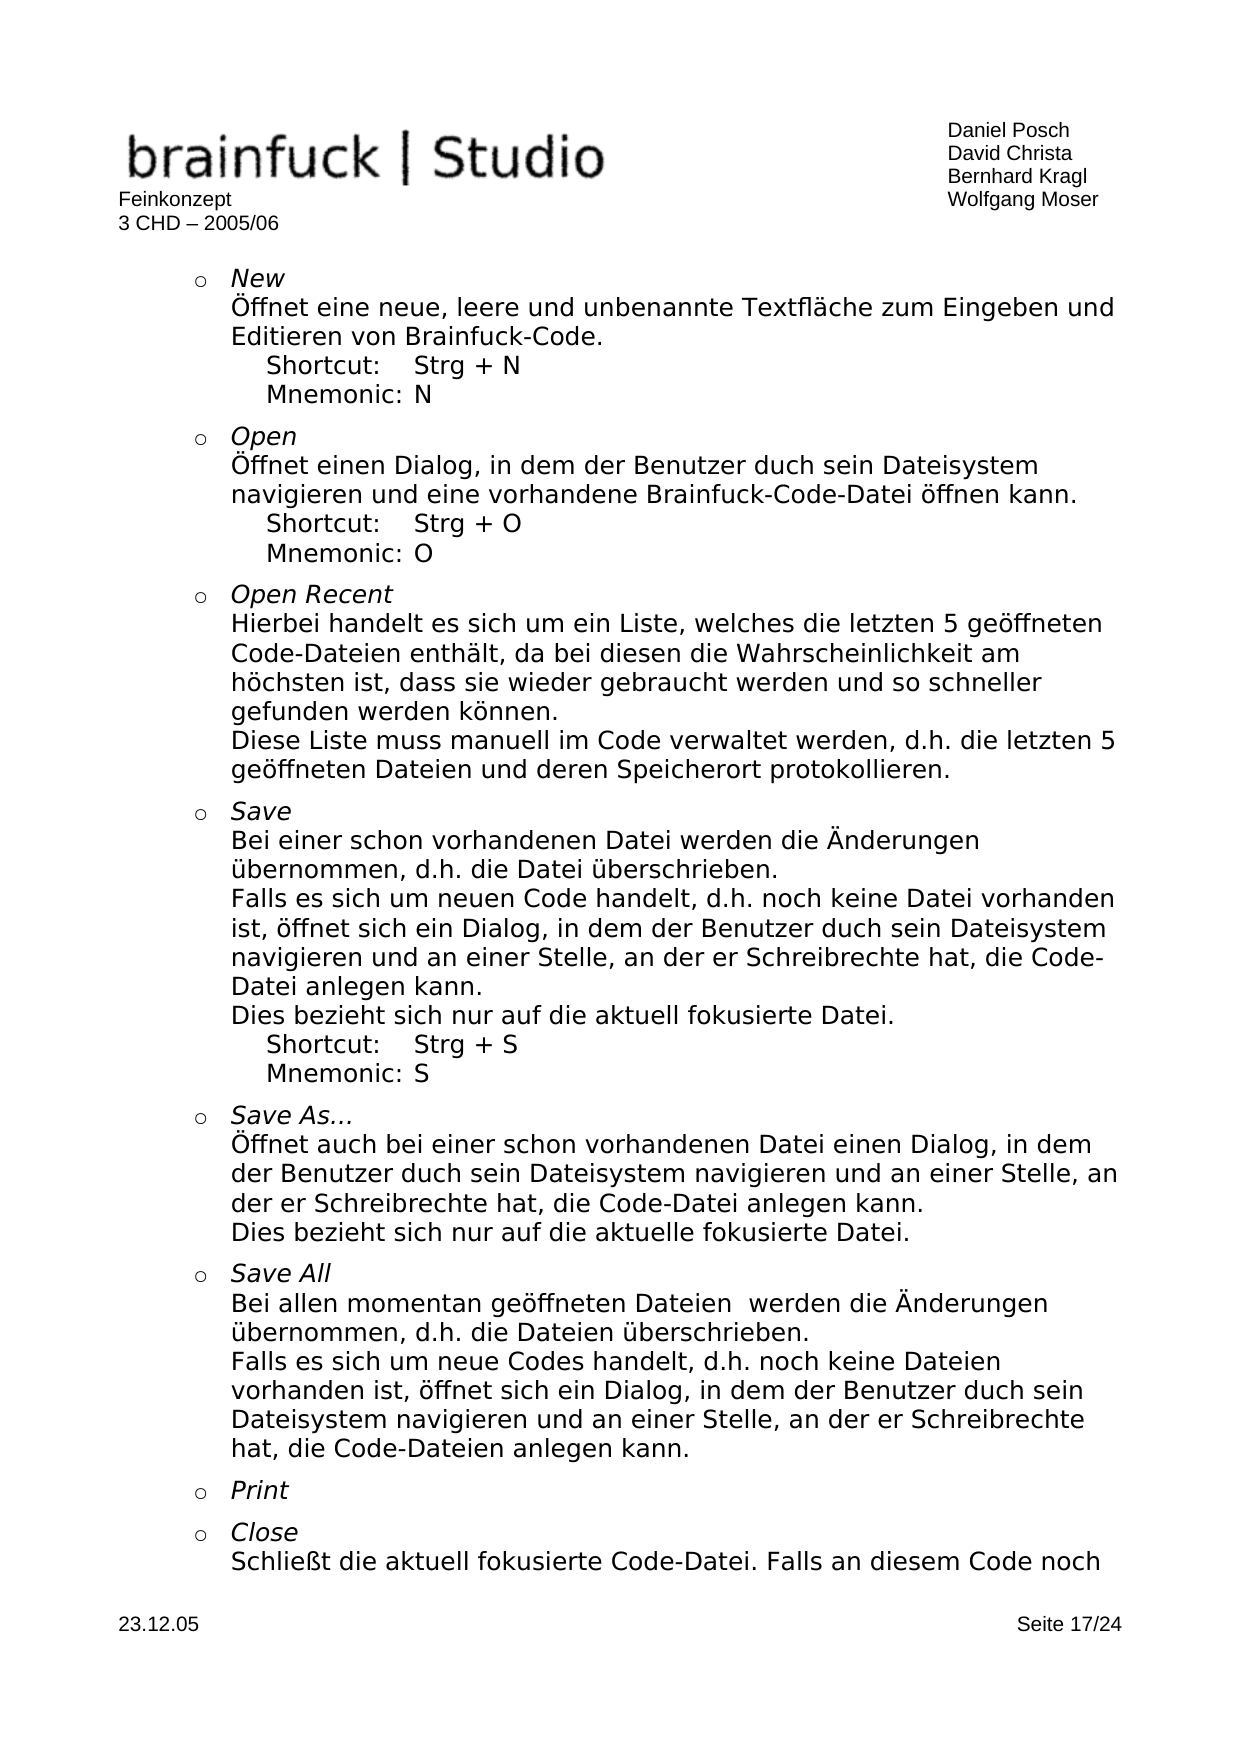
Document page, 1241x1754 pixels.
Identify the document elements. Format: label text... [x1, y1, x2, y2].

list Save Bei einer schon vorhandenen Datei werden die Änderungen übernommen, d.h. die Datei überschrieben. Falls es sich um neuen Code handelt, d.h. noch keine Datei vorhanden ist, öffnet sich ein Dialog, in dem der Benutzer duch sein Dateisystem navigieren und an einer Stelle, an der er Schreibrechte hat, die Code-Datei anlegen kann. Dies bezieht sich nur auf die aktuell fokusierte Datei. Shortcut: Strg + S Mnemonic: S [193, 797, 1122, 1089]
list New Öffnet eine neue, leere und unbenannte Textfläche zum Eingeben und Editieren von Brainfuck-Code. Shortcut: Strg + N Mnemonic: N [193, 264, 1122, 409]
list Open Recent Hierbei handelt es sich um ein Liste, welches die letzten 5 geöffneten Code-Dateien enthält, da bei diesen die Wahrscheinlichkeit am höchsten ist, dass sie wieder gebraucht werden und so schneller gefunden werden können. Diese Liste muss manuell im Code verwaltet werden, d.h. die letzten 5 geöffneten Dateien und deren Speicherort protokollieren. [193, 580, 1122, 784]
list Print [193, 1476, 1122, 1505]
list Close Schließt die aktuell fokusierte Code-Datei. Falls an diesem Code noch [193, 1518, 1122, 1576]
picture [118, 118, 609, 187]
list Save As... Öffnet auch bei einer schon vorhandenen Datei einen Dialog, in dem der Benutzer duch sein Dateisystem navigieren und an einer Stelle, an der er Schreibrechte hat, die Code-Datei anlegen kann. Dies bezieht sich nur auf die aktuelle fokusierte Datei. [193, 1101, 1122, 1247]
list Save All Bei allen momentan geöffneten Dateien werden die Änderungen übernommen, d.h. die Dateien überschrieben. Falls es sich um neue Codes handelt, d.h. noch keine Dateien vorhanden ist, öffnet sich ein Dialog, in dem der Benutzer duch sein Dateisystem navigieren und an einer Stelle, an der er Schreibrechte hat, die Code-Dateien anlegen kann. [193, 1259, 1122, 1464]
list Open Öffnet einen Dialog, in dem der Benutzer duch sein Dateisystem navigieren und eine vorhandene Brainfuck-Code-Datei öffnen kann. Shortcut: Strg + O Mnemonic: O [193, 422, 1122, 568]
